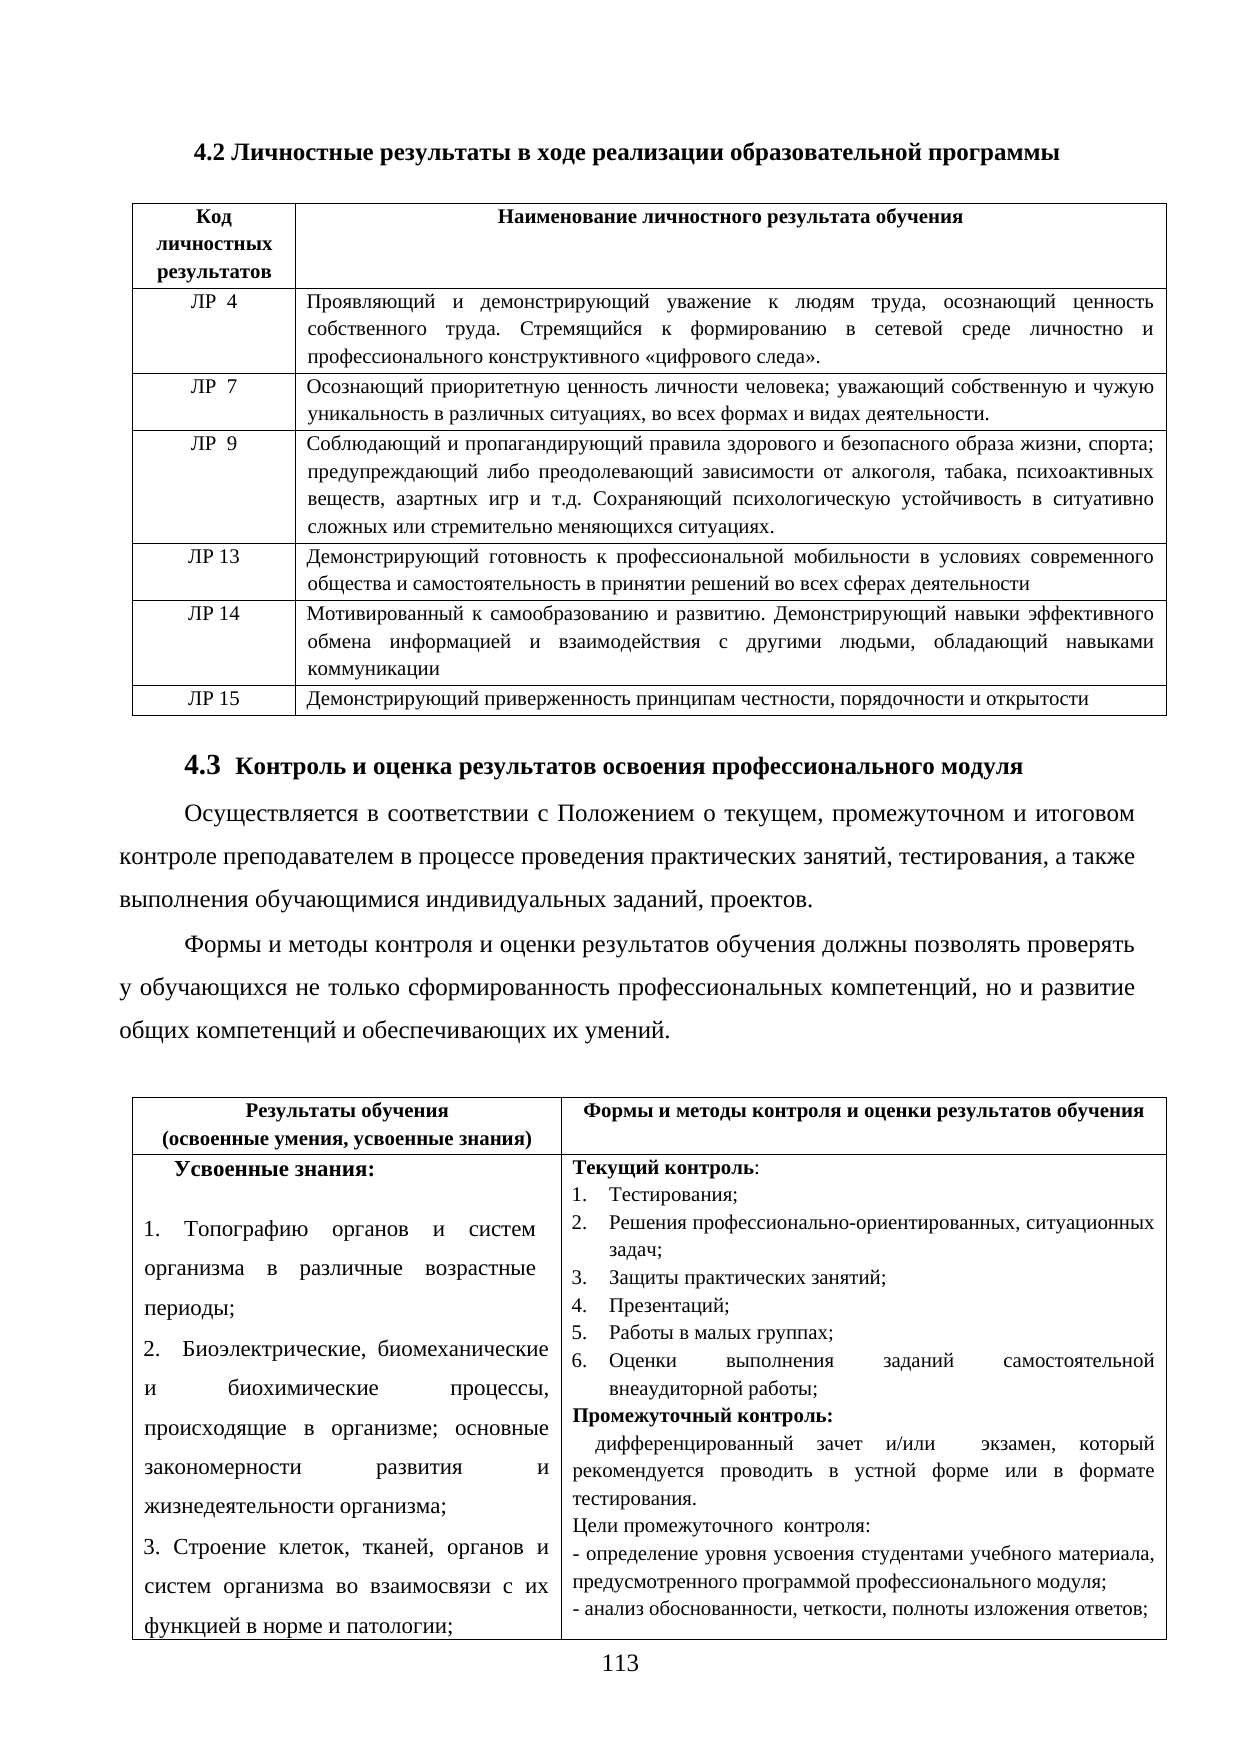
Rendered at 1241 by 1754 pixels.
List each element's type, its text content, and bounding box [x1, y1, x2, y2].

text Формы и методы контроля и оценки результатов обучения должны позволять проверять у обучающихся не только сформированность профессиональных компетенций, но и развитие общих компетенций и обеспечивающих их умений. [119, 929, 1136, 1044]
table_cell ЛР 15 [133, 686, 295, 715]
table_cell ЛР 4 [133, 289, 295, 372]
table_cell ЛР 13 [133, 544, 295, 600]
table_cell Текущий контроль: Тестирования; Решения профессионально-ориентированных, ситуационных задач; Защиты практических занятий; Презентаций; Работы в малых группах; Оценки выполнения заданий самостоятельной внеаудиторной работы; Промежуточный контроль: дифференцированный зачет и/или экзамен, который рекомендуется проводить в устной форме или в формате тестирования. Цели промежуточного контроля: - определение уровня усвоения студентами учебного материала, предусмотренного программой профессионального модуля; - анализ обоснованности, четкости, полноты изложения ответов; [562, 1155, 1166, 1638]
table_cell Усвоенные знания: 1. Топографию органов и систем организма в различные возрастные периоды; 2. Биоэлектрические, биомеханические и биохимические процессы, происходящие в организме; основные закономерности развития и жизнедеятельности организма; 3. Строение клеток, тканей, органов и систем организма во взаимосвязи с их функцией в норме и патологии; [133, 1155, 561, 1638]
table_header Код личностных результатов [133, 204, 295, 287]
text 4.3 Контроль и оценка результатов освоения профессионального модуля [119, 747, 1136, 780]
table_cell Мотивированный к самообразованию и развитию. Демонстрирующий навыки эффективного обмена информацией и взаимодействия с другими людьми, обладающий навыками коммуникации [296, 601, 1166, 685]
text 4.2 Личностные результаты в ходе реализации образовательной программы [118, 137, 1136, 166]
table_header Наименование личностного результата обучения [296, 204, 1166, 287]
table_header Формы и методы контроля и оценки результатов обучения [562, 1098, 1166, 1153]
table_cell Проявляющий и демонстрирующий уважение к людям труда, осознающий ценность собственного труда. Стремящийся к формированию в сетевой среде личностно и профессионального конструктивного «цифрового следа». [296, 289, 1166, 372]
table_cell Осознающий приоритетную ценность личности человека; уважающий собственную и чужую уникальность в различных ситуациях, во всех формах и видах деятельности. [296, 374, 1166, 430]
table_cell ЛР 9 [133, 431, 295, 542]
table_header Результаты обучения (освоенные умения, усвоенные знания) [133, 1098, 561, 1153]
table_cell Демонстрирующий готовность к профессиональной мобильности в условиях современного общества и самостоятельность в принятии решений во всех сферах деятельности [296, 544, 1166, 600]
table_cell ЛР 14 [133, 601, 295, 685]
table_cell Демонстрирующий приверженность принципам честности, порядочности и открытости [296, 686, 1166, 715]
table_cell Соблюдающий и пропагандирующий правила здорового и безопасного образа жизни, спорта; предупреждающий либо преодолевающий зависимости от алкоголя, табака, психоактивных веществ, азартных игр и т.д. Сохраняющий психологическую устойчивость в ситуативно сложных или стремительно меняющихся ситуациях. [296, 431, 1166, 542]
text Осуществляется в соответствии с Положением о текущем, промежуточном и итоговом контроле преподавателем в процессе проведения практических занятий, тестирования, а также выполнения обучающимися индивидуальных заданий, проектов. [119, 798, 1136, 913]
table_cell ЛР 7 [133, 374, 295, 430]
